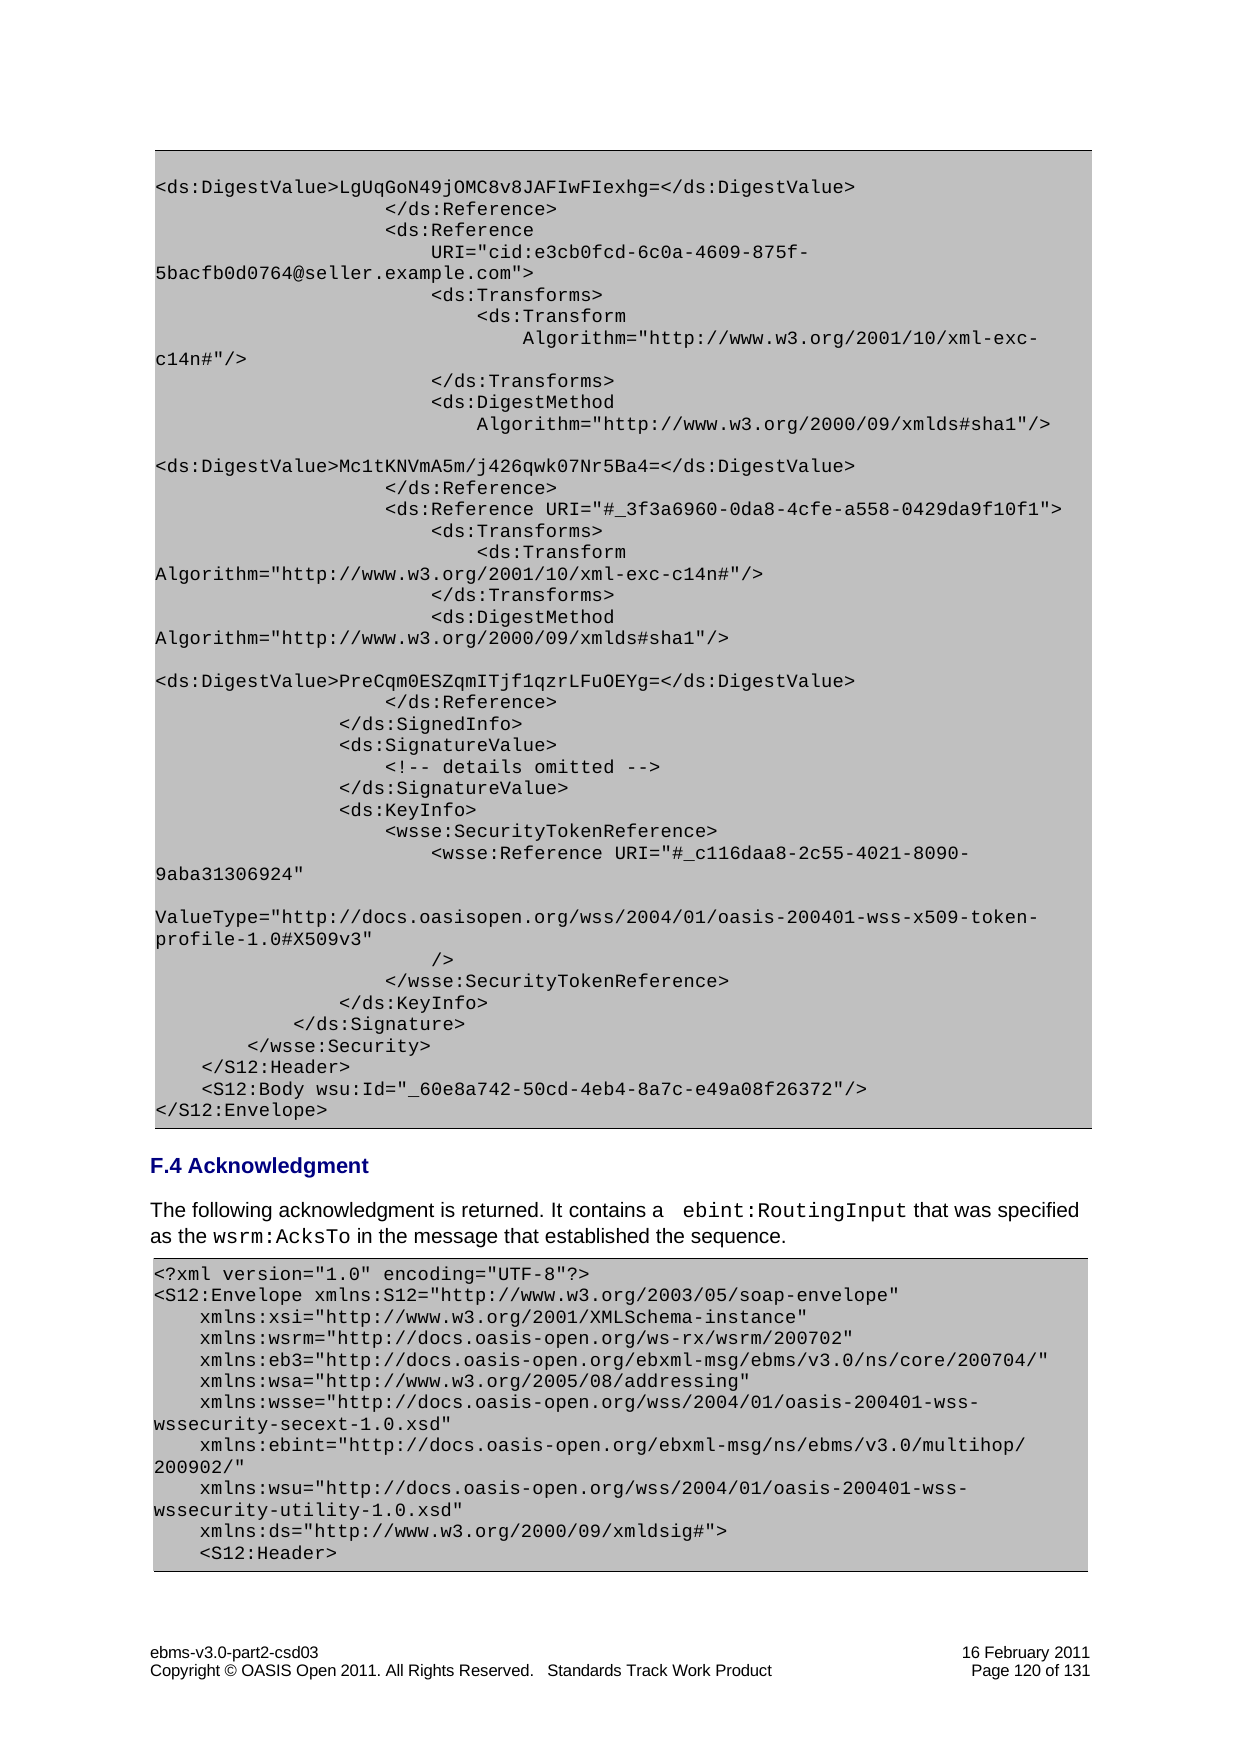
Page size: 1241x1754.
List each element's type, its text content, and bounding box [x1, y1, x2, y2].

text </S12:Envelope> [155, 1094, 1092, 1128]
text xmlns:wsu="http://docs.oasis-open.org/wss/2004/01/oasis-200401-wss-wssecurity-utility-1.0.xsd" [153, 1472, 1088, 1515]
subtitle Acknowledgment [150, 1153, 1090, 1178]
text xmlns:wsa="http://www.w3.org/2005/08/addressing" [153, 1365, 1088, 1387]
text <!-- details omitted --> [155, 751, 1092, 772]
text <ds:Transform Algorithm="http://www.w3.org/2001/10/xml-exc-c14n#"/> [155, 536, 1092, 579]
text </ds:KeyInfo> [155, 987, 1092, 1008]
text </ds:Reference> [155, 193, 1092, 214]
text <ds:Reference [155, 214, 1092, 236]
text ValueType="http://docs.oasisopen.org/wss/2004/01/oasis-200401-wss-x509-token-profile-1.0#X509v3" [155, 879, 1092, 944]
text /> [155, 944, 1092, 965]
text xmlns:ebint="http://docs.oasis-open.org/ebxml-msg/ns/ebms/v3.0/multihop/200902/" [153, 1429, 1088, 1472]
text xmlns:ds="http://www.w3.org/2000/09/xmldsig#"> [153, 1515, 1088, 1537]
text <ds:SignatureValue> [155, 729, 1092, 751]
text <ds:KeyInfo> [155, 794, 1092, 815]
text <ds:Reference URI="#_3f3a6960-0da8-4cfe-a558-0429da9f10f1"> [155, 493, 1092, 515]
text <ds:DigestMethod Algorithm="http://www.w3.org/2000/09/xmlds#sha1"/> [155, 601, 1092, 643]
text </ds:Signature> [155, 1008, 1092, 1030]
text Algorithm="http://www.w3.org/2001/10/xml-exc-c14n#"/> [155, 322, 1092, 364]
text Algorithm="http://www.w3.org/2000/09/xmlds#sha1"/> [155, 407, 1092, 429]
text <ds:DigestValue>Mc1tKNVmA5m/j426qwk07Nr5Ba4=</ds:DigestValue> [155, 429, 1092, 472]
text <wsse:Reference URI="#_c116daa8-2c55-4021-8090-9aba31306924" [155, 837, 1092, 879]
text <ds:DigestMethod [155, 386, 1092, 407]
text The following acknowledgment is returned. It contains a ebint:RoutingInput that was specified as the wsrm:AcksTo in the message that established the sequence. [150, 1199, 1090, 1249]
text xmlns:wsse="http://docs.oasis-open.org/wss/2004/01/oasis-200401-wss-wssecurity-secext-1.0.xsd" [153, 1387, 1088, 1429]
text <ds:Transforms> [155, 279, 1092, 300]
text </ds:SignatureValue> [155, 772, 1092, 794]
text <ds:DigestValue>PreCqm0ESZqmITjf1qzrLFuOEYg=</ds:DigestValue> [155, 643, 1092, 686]
text </S12:Header> [155, 1051, 1092, 1073]
text </wsse:SecurityTokenReference> [155, 965, 1092, 987]
text <ds:Transform [155, 300, 1092, 322]
text </ds:Transforms> [155, 579, 1092, 601]
text </ds:Reference> [155, 472, 1092, 493]
text </ds:SignedInfo> [155, 708, 1092, 729]
text URI="cid:e3cb0fcd-6c0a-4609-875f-5bacfb0d0764@seller.example.com"> [155, 236, 1092, 279]
text <wsse:SecurityTokenReference> [155, 815, 1092, 837]
text <ds:DigestValue>LgUqGoN49jOMC8v8JAFIwFIexhg=</ds:DigestValue> [155, 151, 1092, 193]
text xmlns:xsi="http://www.w3.org/2001/XMLSchema-instance" [153, 1301, 1088, 1322]
text </ds:Reference> [155, 686, 1092, 708]
text xmlns:eb3="http://docs.oasis-open.org/ebxml-msg/ebms/v3.0/ns/core/200704/" [153, 1344, 1088, 1365]
text </ds:Transforms> [155, 364, 1092, 386]
text <?xml version="1.0" encoding="UTF-8"?> [153, 1259, 1088, 1279]
text <S12:Envelope xmlns:S12="http://www.w3.org/2003/05/soap-envelope" [153, 1279, 1088, 1301]
text xmlns:wsrm="http://docs.oasis-open.org/ws-rx/wsrm/200702" [153, 1322, 1088, 1344]
text <ds:Transforms> [155, 515, 1092, 536]
text <S12:Body wsu:Id="_60e8a742-50cd-4eb4-8a7c-e49a08f26372"/> [155, 1073, 1092, 1094]
text <S12:Header> [153, 1537, 1088, 1571]
text </wsse:Security> [155, 1030, 1092, 1051]
